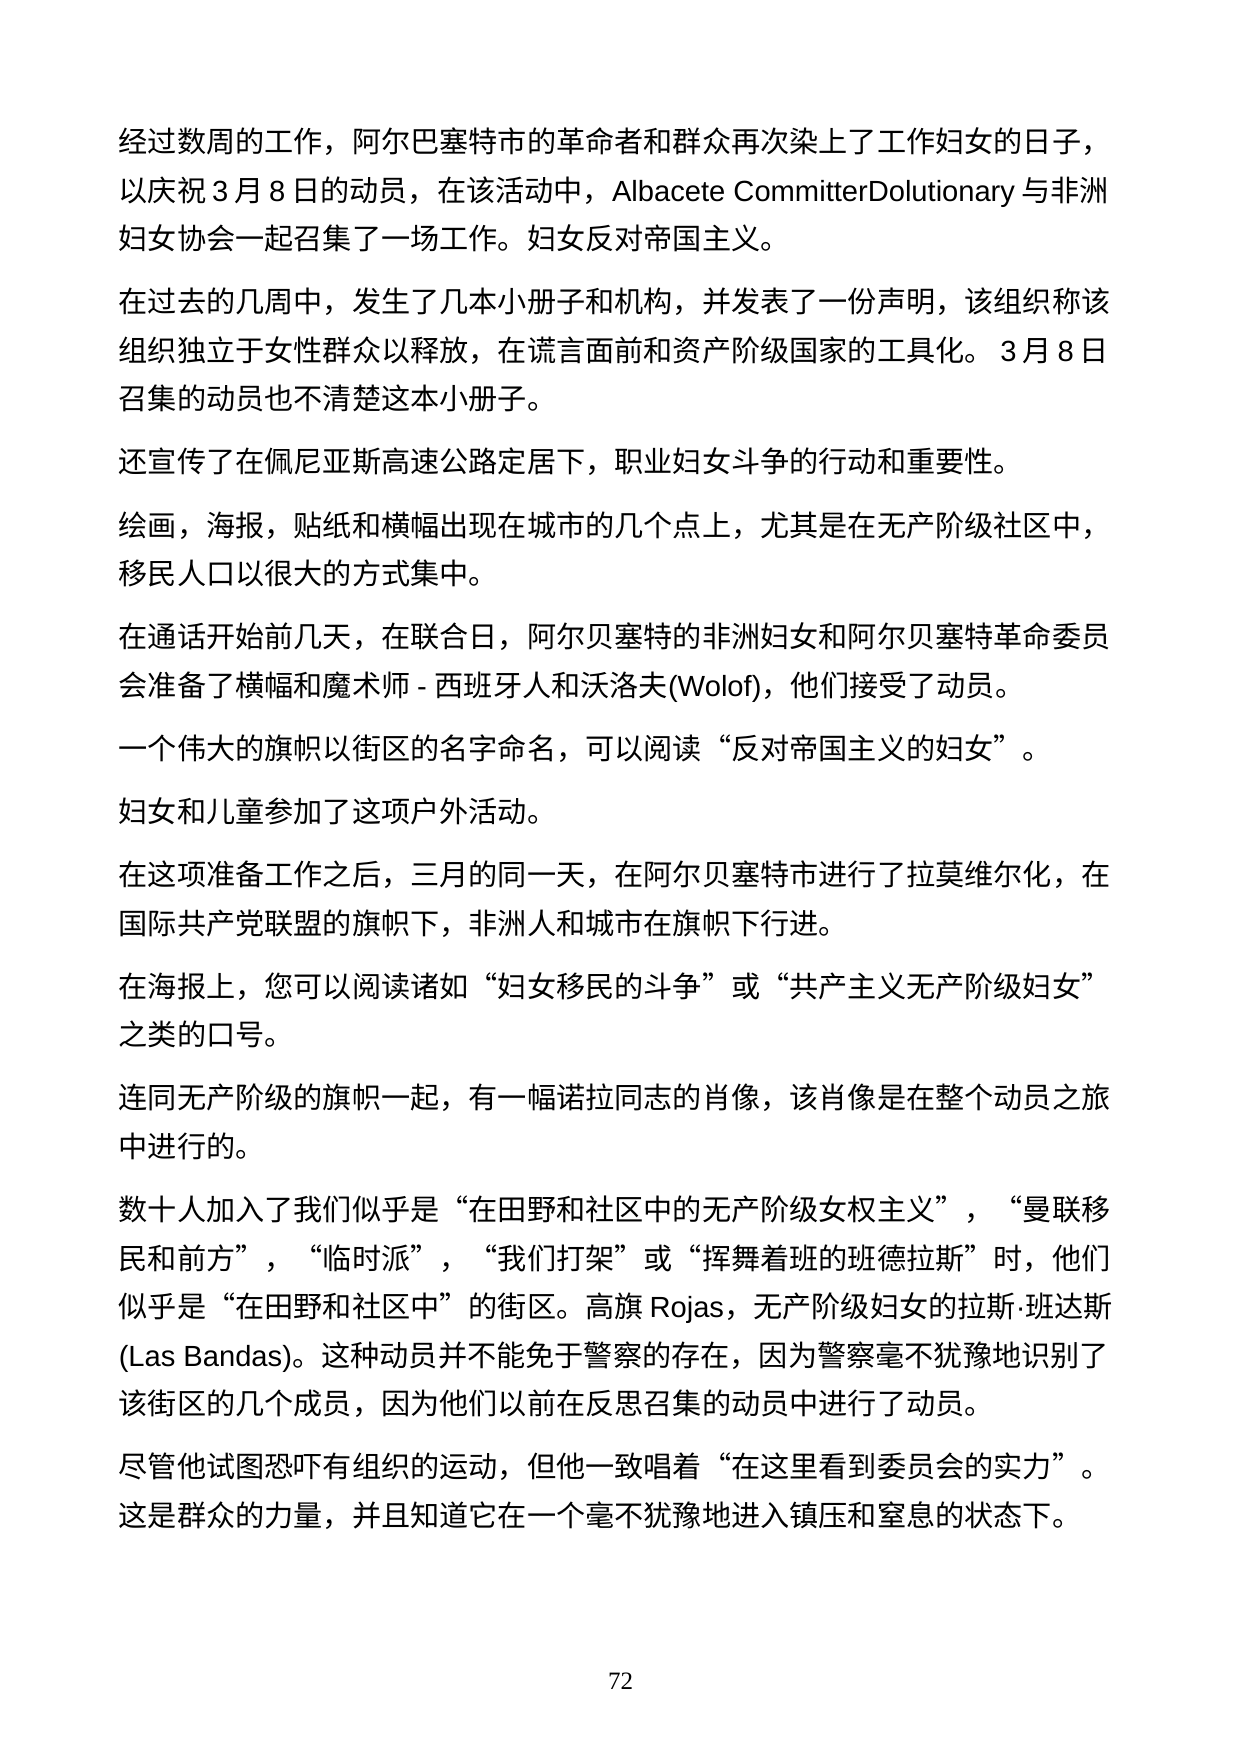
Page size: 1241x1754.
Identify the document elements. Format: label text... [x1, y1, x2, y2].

text 在过去的几周中，发生了几本小册子和机构，并发表了一份声明，该组织称该组织独立于女性群众以释放，在谎言面前和资产阶级国家的工具化。 3月8日召集的动员也不清楚这本小册子。 [118, 279, 1122, 418]
text 妇女和儿童参加了这项户外活动。 [118, 788, 1122, 831]
text 在这项准备工作之后，三月的同一天，在阿尔贝塞特市进行了拉莫维尔化，在国际共产党联盟的旗帜下，非洲人和城市在旗帜下行进。 [118, 852, 1122, 942]
text 在通话开始前几天，在联合日，阿尔贝塞特的非洲妇女和阿尔贝塞特革命委员会准备了横幅和魔术师 - 西班牙人和沃洛夫(Wolof)，他们接受了动员。 [118, 614, 1122, 704]
text 尽管他试图恐吓有组织的运动，但他一致唱着“在这里看到委员会的实力”。 这是群众的力量，并且知道它在一个毫不犹豫地进入镇压和窒息的状态下。 [118, 1444, 1122, 1535]
text 一个伟大的旗帜以街区的名字命名，可以阅读“反对帝国主义的妇女”。 [118, 725, 1122, 768]
text 绘画，海报，贴纸和横幅出现在城市的几个点上，尤其是在无产阶级社区中，移民人口以很大的方式集中。 [118, 502, 1122, 593]
text 连同无产阶级的旗帜一起，有一幅诺拉同志的肖像，该肖像是在整个动员之旅中进行的。 [118, 1075, 1122, 1166]
text 在海报上，您可以阅读诸如“妇女移民的斗争”或“共产主义无产阶级妇女”之类的口号。 [118, 963, 1122, 1054]
text 还宣传了在佩尼亚斯高速公路定居下，职业妇女斗争的行动和重要性。 [118, 439, 1122, 481]
text 经过数周的工作，阿尔巴塞特市的革命者和群众再次染上了工作妇女的日子，以庆祝3月8日的动员，在该活动中，Albacete CommitterDolutionary与非洲妇女协会一起召集了一场工作。妇女反对帝国主义。 [118, 118, 1122, 258]
text 数十人加入了我们似乎是“在田野和社区中的无产阶级女权主义”，“曼联移民和前方”，“临时派”，“我们打架”或“挥舞着班的班德拉斯”时，他们似乎是“在田野和社区中”的街区。高旗Rojas，无产阶级妇女的拉斯·班达斯(Las Bandas)。这种动员并不能免于警察的存在，因为警察毫不犹豫地识别了该街区的几个成员，因为他们以前在反思召集的动员中进行了动员。 [118, 1187, 1122, 1423]
